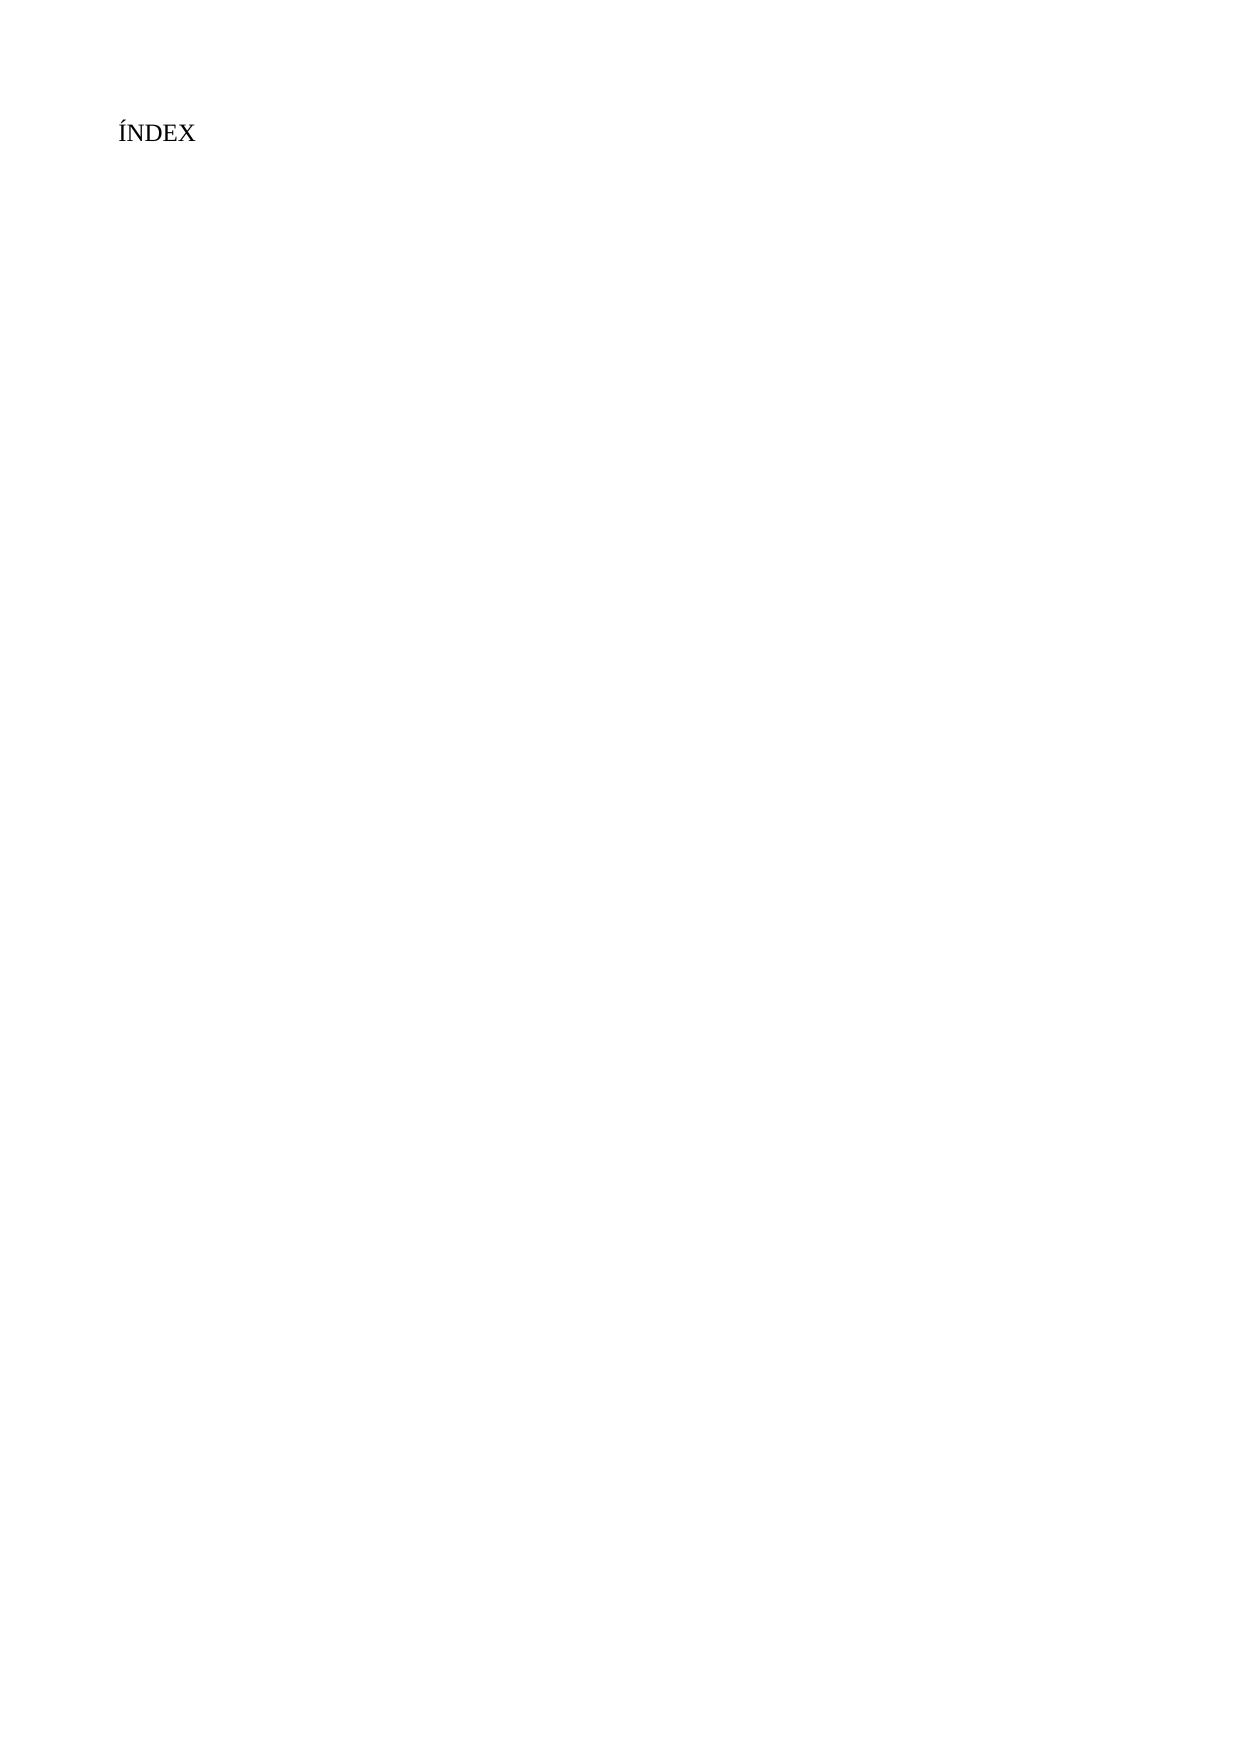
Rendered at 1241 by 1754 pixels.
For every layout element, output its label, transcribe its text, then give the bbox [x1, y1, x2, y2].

text ÍNDEX [118, 118, 1122, 147]
